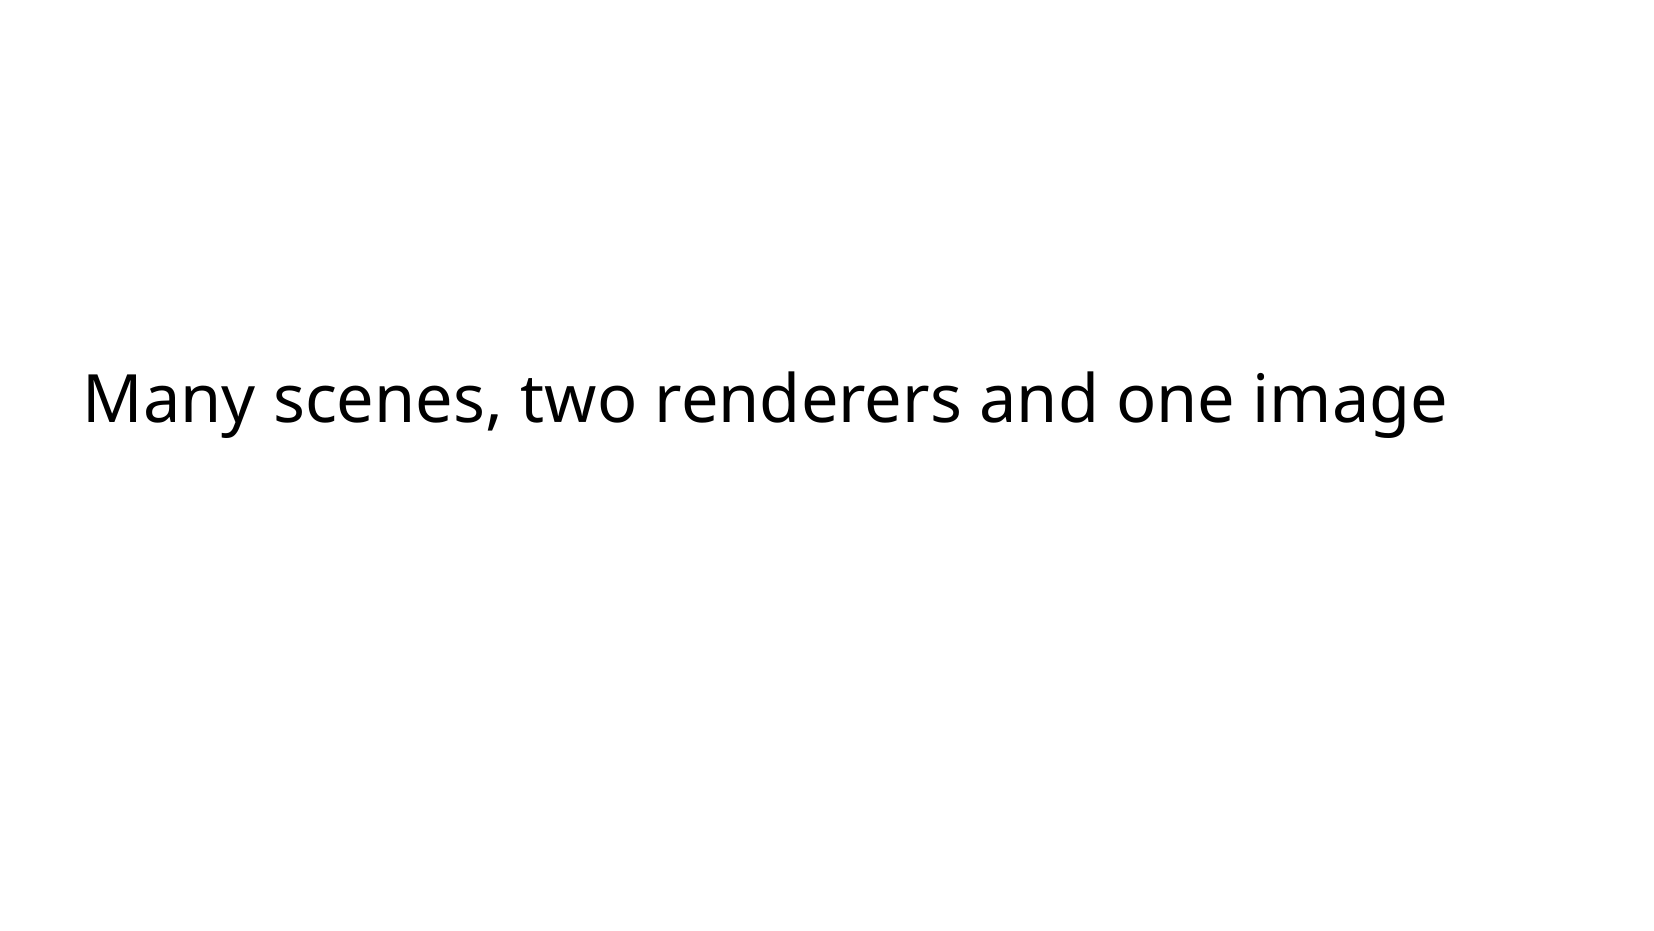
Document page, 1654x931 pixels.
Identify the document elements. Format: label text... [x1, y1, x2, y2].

subtitle Many scenes, two renderers and one image [82, 37, 1571, 757]
